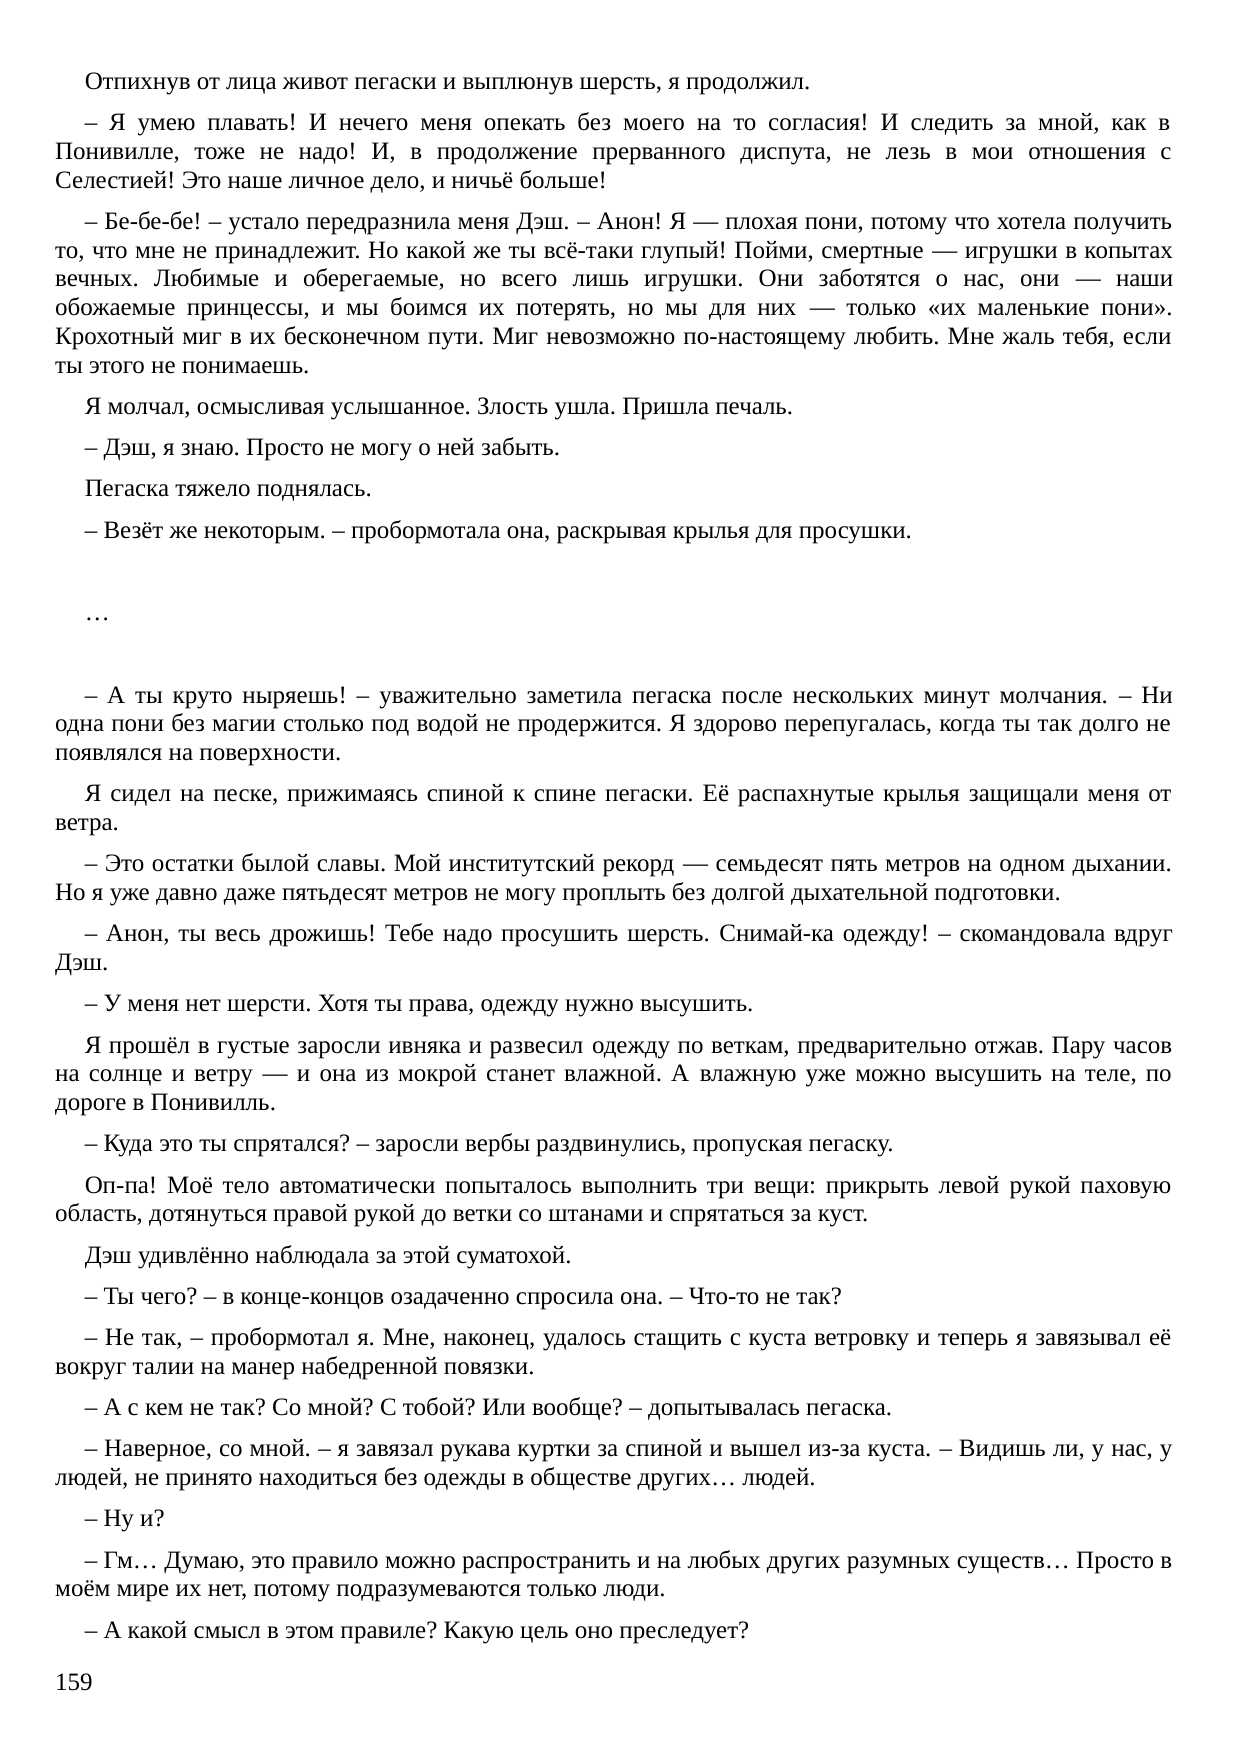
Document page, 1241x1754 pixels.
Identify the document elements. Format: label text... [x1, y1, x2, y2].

text – Я умею плавать! И нечего меня опекать без моего на то согласия! И следить за мной, как в Понивилле, тоже не надо! И, в продолжение прерванного диспута, не лезь в мои отношения с Селестией! Это наше личное дело, и ничьё больше! [55, 107, 1173, 193]
text – Везёт же некоторым. – пробормотала она, раскрывая крылья для просушки. [55, 515, 1173, 543]
text Я молчал, осмысливая услышанное. Злость ушла. Пришла печаль. [55, 391, 1173, 420]
text – Анон, ты весь дрожишь! Тебе надо просушить шерсть. Снимай-ка одежду! – скомандовала вдруг Дэш. [55, 918, 1173, 976]
text – Дэш, я знаю. Просто не могу о ней забыть. [55, 432, 1173, 461]
text – А с кем не так? Со мной? С тобой? Или вообще? – допытывалась пегаска. [55, 1392, 1173, 1421]
text – Не так, – пробормотал я. Мне, наконец, удалось стащить с куста ветровку и теперь я завязывал её вокруг талии на манер набедренной повязки. [55, 1322, 1173, 1380]
text Отпихнув от лица живот пегаски и выплюнув шерсть, я продолжил. [55, 66, 1173, 95]
text – У меня нет шерсти. Хотя ты права, одежду нужно высушить. [55, 988, 1173, 1017]
text – Ты чего? – в конце-концов озадаченно спросила она. – Что-то не так? [55, 1281, 1173, 1310]
text – Бе-бе-бе! – устало передразнила меня Дэш. – Анон! Я — плохая пони, потому что хотела получить то, что мне не принадлежит. Но какой же ты всё-таки глупый! Пойми, смертные — игрушки в копытах вечных. Любимые и оберегаемые, но всего лишь игрушки. Они заботятся о нас, они — наши обожаемые принцессы, и мы боимся их потерять, но мы для них — только «их маленькие пони». Крохотный миг в их бесконечном пути. Миг невозможно по-настоящему любить. Мне жаль тебя, если ты этого не понимаешь. [55, 206, 1173, 378]
text … [55, 597, 1173, 626]
text – Куда это ты спрятался? – заросли вербы раздвинулись, пропуская пегаску. [55, 1128, 1173, 1157]
text Дэш удивлённо наблюдала за этой суматохой. [55, 1240, 1173, 1268]
text – Наверное, со мной. – я завязал рукава куртки за спиной и вышел из-за куста. – Видишь ли, у нас, у людей, не принято находиться без одежды в обществе других… людей. [55, 1433, 1173, 1491]
text – А ты круто ныряешь! – уважительно заметила пегаска после нескольких минут молчания. – Ни одна пони без магии столько под водой не продержится. Я здорово перепугалась, когда ты так долго не появлялся на поверхности. [55, 680, 1173, 766]
text – Ну и? [55, 1503, 1173, 1532]
text Пегаска тяжело поднялась. [55, 473, 1173, 502]
text Я прошёл в густые заросли ивняка и развесил одежду по веткам, предварительно отжав. Пару часов на солнце и ветру — и она из мокрой станет влажной. А влажную уже можно высушить на теле, по дороге в Понивилль. [55, 1030, 1173, 1116]
text Я сидел на песке, прижимаясь спиной к спине пегаски. Её распахнутые крылья защищали меня от ветра. [55, 778, 1173, 836]
text – Гм… Думаю, это правило можно распространить и на любых других разумных существ… Просто в моём мире их нет, потому подразумеваются только люди. [55, 1545, 1173, 1602]
text Оп-па! Моё тело автоматически попыталось выполнить три вещи: прикрыть левой рукой паховую область, дотянуться правой рукой до ветки со штанами и спрятаться за куст. [55, 1170, 1173, 1227]
text – Это остатки былой славы. Мой институтский рекорд — семьдесят пять метров на одном дыхании. Но я уже давно даже пятьдесят метров не могу проплыть без долгой дыхательной подготовки. [55, 848, 1173, 906]
text – А какой смысл в этом правиле? Какую цель оно преследует? [55, 1615, 1173, 1643]
